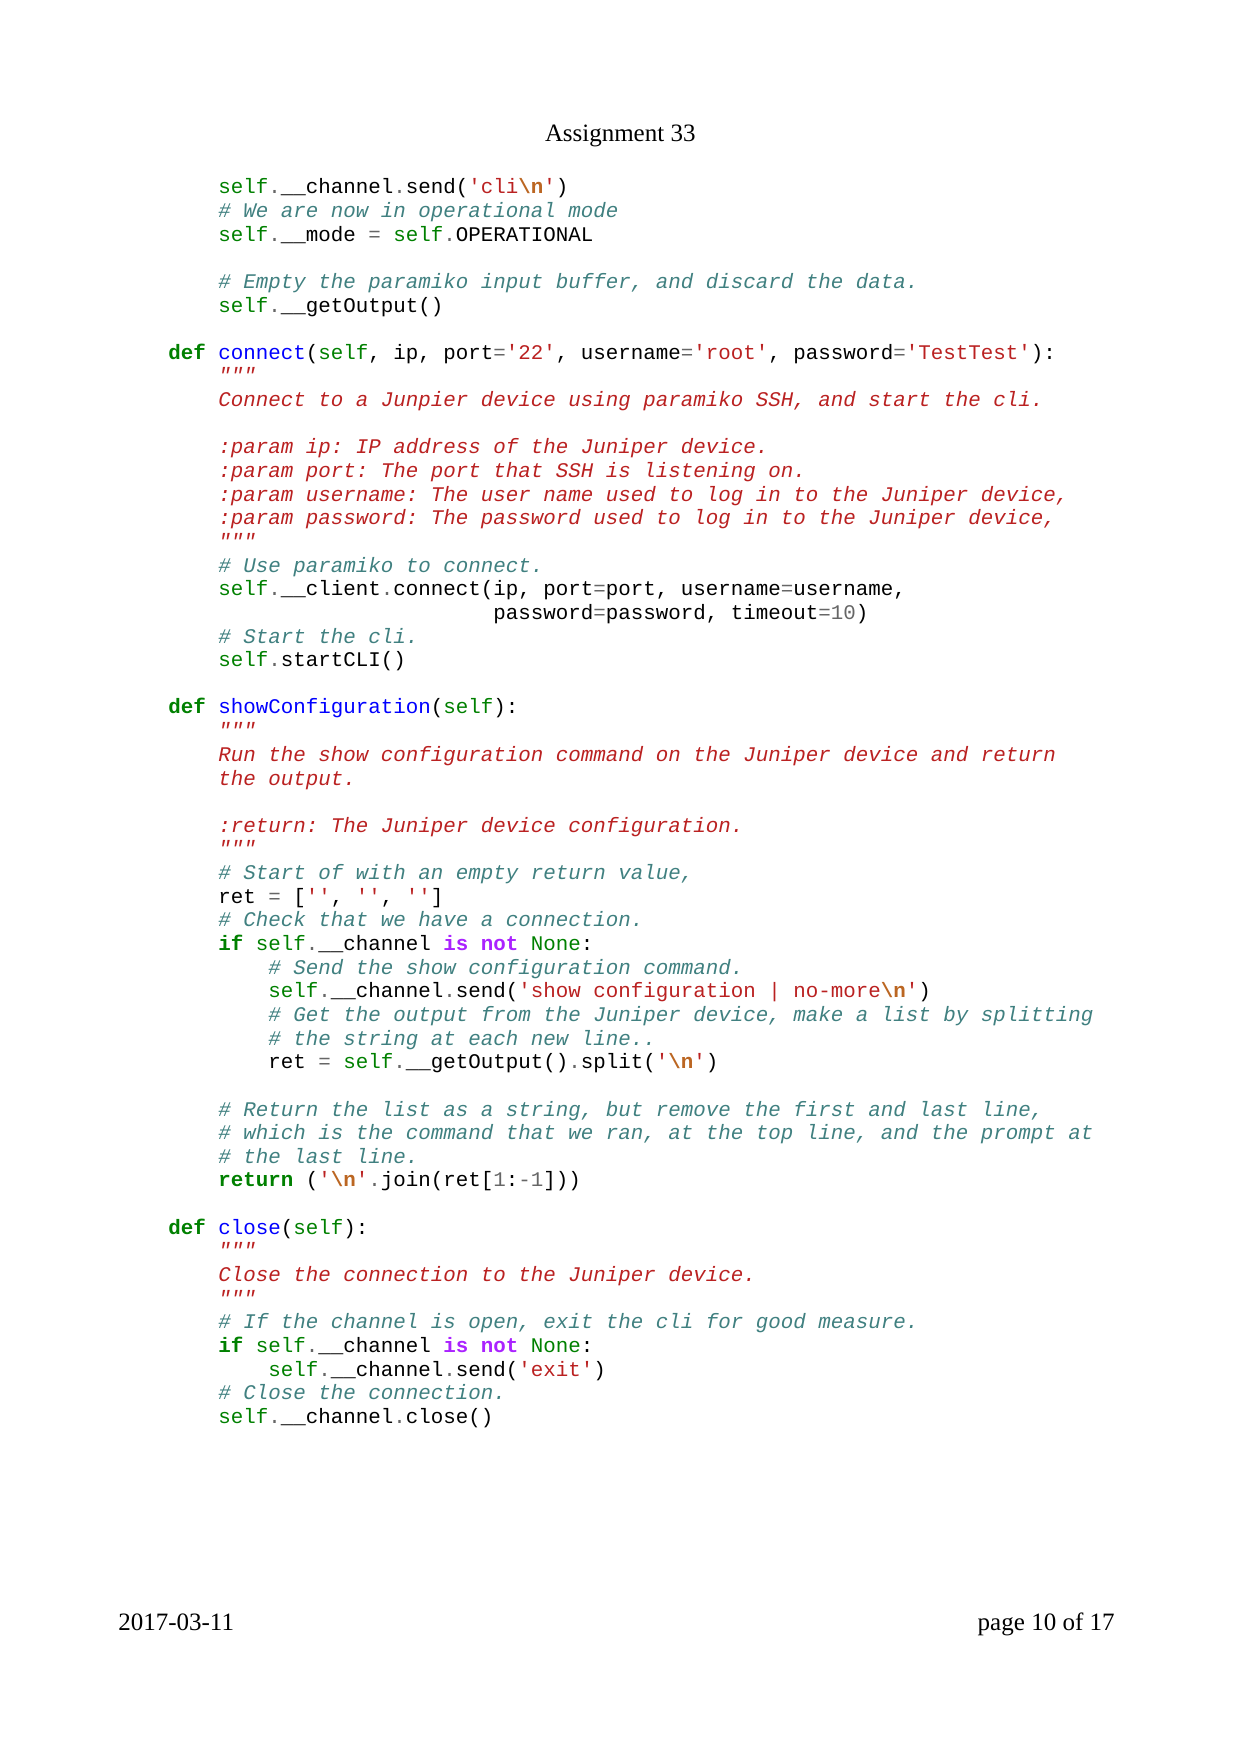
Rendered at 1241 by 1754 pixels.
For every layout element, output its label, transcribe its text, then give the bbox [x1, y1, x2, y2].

text # Use paramiko to connect. [118, 555, 1122, 578]
text # Get the output from the Juniper device, make a list by splitting [118, 1004, 1122, 1028]
text if self.__channel is not None: [118, 933, 1122, 957]
text self.__client.connect(ip, port=port, username=username, [118, 578, 1122, 602]
text ret = self.__getOutput().split('\n') [118, 1051, 1122, 1075]
text Close the connection to the Juniper device. [118, 1264, 1122, 1288]
text the output. [118, 767, 1122, 791]
text :return: The Juniper device configuration. [118, 815, 1122, 838]
text :param ip: IP address of the Juniper device. [118, 436, 1122, 460]
text self.__channel.send('show configuration | no-more\n') [118, 980, 1122, 1004]
text # the last line. [118, 1146, 1122, 1169]
text # the string at each new line.. [118, 1028, 1122, 1051]
text # We are now in operational mode [118, 200, 1122, 224]
text Connect to a Junpier device using paramiko SSH, and start the cli. [118, 389, 1122, 413]
text # Start of with an empty return value, [118, 862, 1122, 886]
text def showConfiguration(self): [118, 697, 1122, 720]
text # If the channel is open, exit the cli for good measure. [118, 1311, 1122, 1335]
text self.__mode = self.OPERATIONAL [118, 224, 1122, 247]
text # Empty the paramiko input buffer, and discard the data. [118, 271, 1122, 294]
text self.__getOutput() [118, 294, 1122, 318]
text """ [118, 838, 1122, 862]
text # Close the connection. [118, 1382, 1122, 1406]
text :param port: The port that SSH is listening on. [118, 460, 1122, 484]
text password=password, timeout=10) [118, 602, 1122, 626]
text self.__channel.send('exit') [118, 1359, 1122, 1382]
text # Check that we have a connection. [118, 909, 1122, 933]
text :param password: The password used to log in to the Juniper device, [118, 507, 1122, 531]
text """ [118, 1288, 1122, 1311]
text def close(self): [118, 1217, 1122, 1240]
text # Return the list as a string, but remove the first and last line, [118, 1098, 1122, 1122]
text """ [118, 531, 1122, 555]
text # which is the command that we ran, at the top line, and the prompt at [118, 1122, 1122, 1146]
text return ('\n'.join(ret[1:-1])) [118, 1169, 1122, 1193]
text if self.__channel is not None: [118, 1335, 1122, 1359]
text Run the show configuration command on the Juniper device and return [118, 744, 1122, 767]
text def connect(self, ip, port='22', username='root', password='TestTest'): [118, 342, 1122, 366]
text self.startCLI() [118, 649, 1122, 673]
text ret = ['', '', ''] [118, 886, 1122, 909]
text """ [118, 366, 1122, 389]
text self.__channel.close() [118, 1406, 1122, 1429]
text self.__channel.send('cli\n') [118, 176, 1122, 200]
text """ [118, 1240, 1122, 1264]
text # Send the show configuration command. [118, 957, 1122, 980]
text :param username: The user name used to log in to the Juniper device, [118, 484, 1122, 507]
text """ [118, 720, 1122, 744]
text # Start the cli. [118, 626, 1122, 649]
